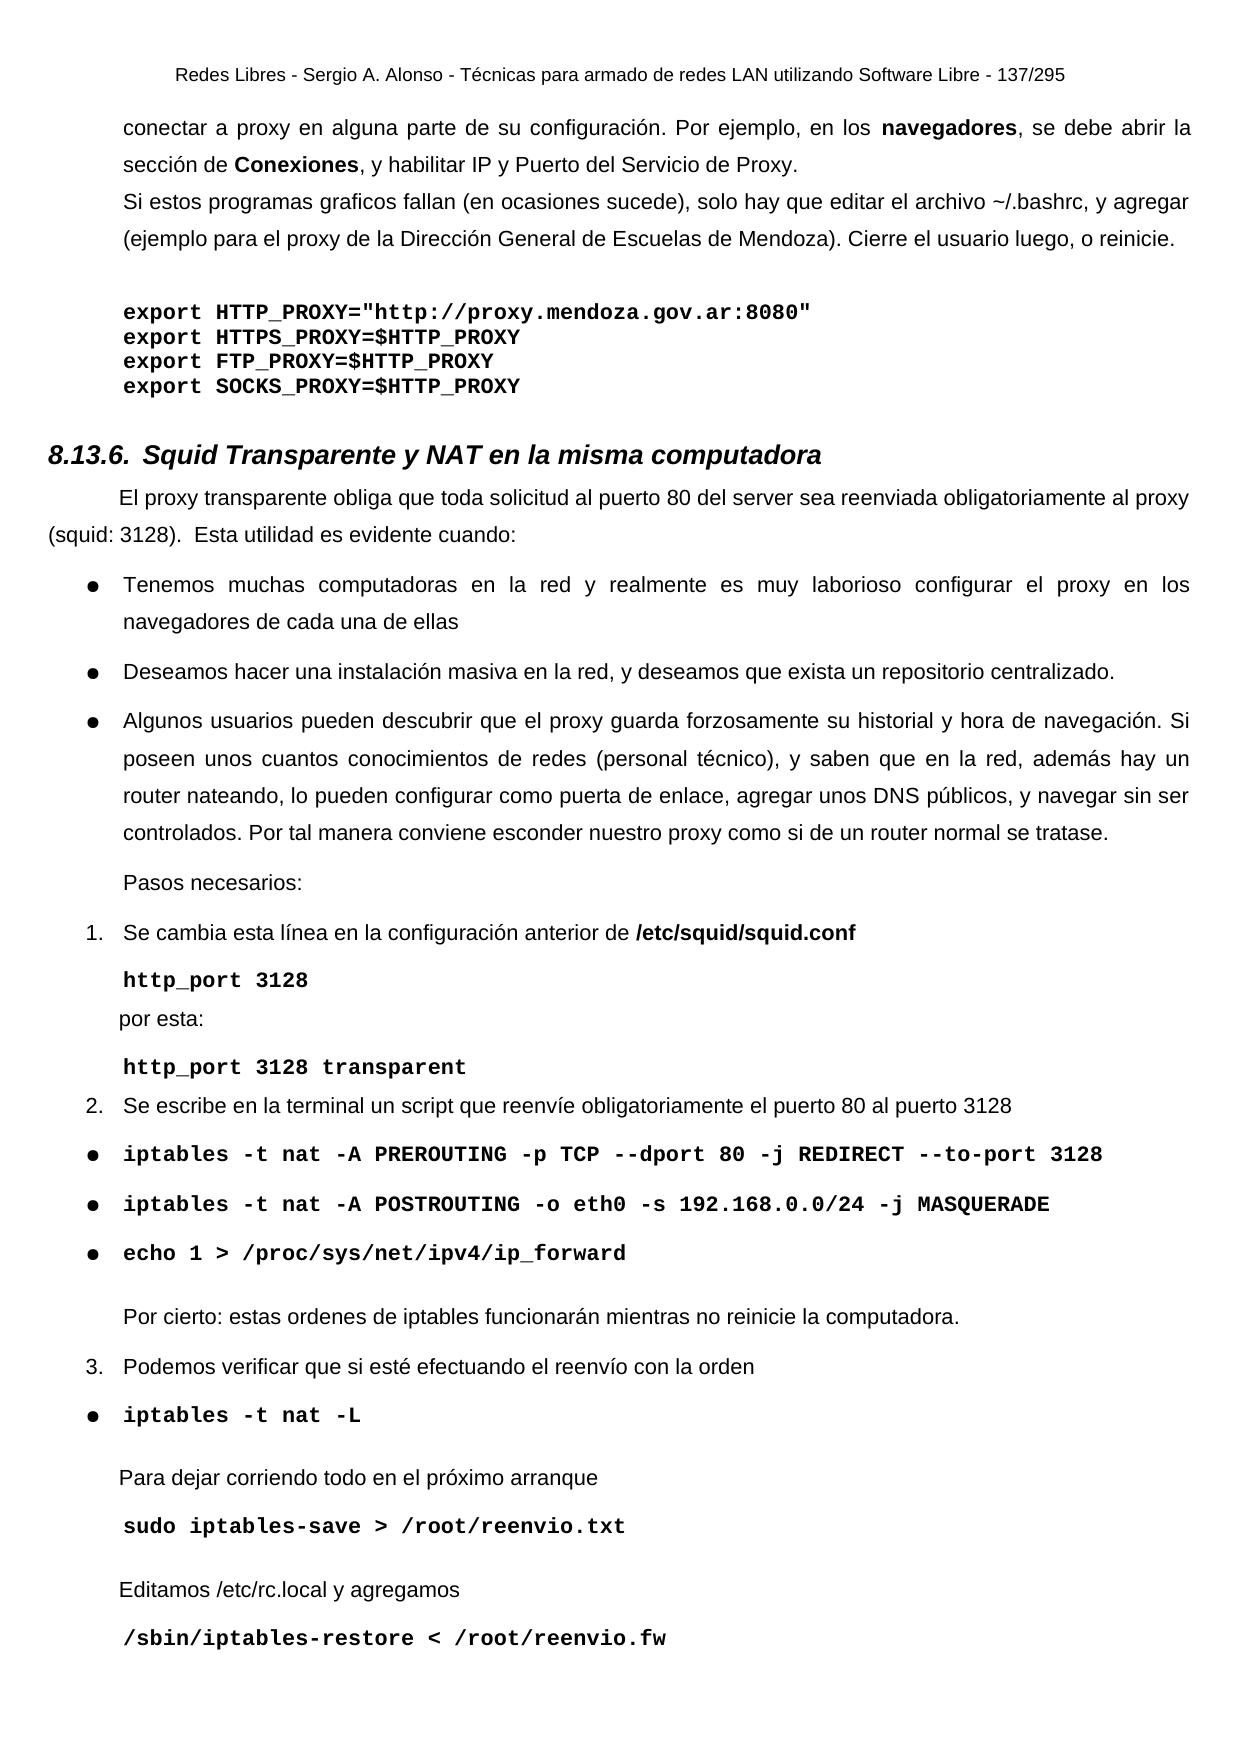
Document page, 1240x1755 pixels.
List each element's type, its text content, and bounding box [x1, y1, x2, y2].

text Para dejar corriendo todo en el próximo arranque [48, 1466, 1192, 1491]
list echo 1 > /proc/sys/net/ipv4/ip_forward [85, 1242, 1192, 1267]
list Algunos usuarios pueden descubrir que el proxy guarda forzosamente su historial y hora de navegación. Si poseen unos cuantos conocimientos de redes (personal técnico), y saben que en la red, además hay un router nateando, lo pueden configurar como puerta de enlace, agregar unos DNS públicos, y navegar sin ser controlados. Por tal manera conviene esconder nuestro proxy como si de un router normal se tratase. [85, 709, 1192, 845]
list iptables -t nat -A POSTROUTING -o eth0 -s 192.168.0.0/24 -j MASQUERADE [85, 1193, 1192, 1218]
text por esta: [48, 1007, 1192, 1032]
text http_port 3128 transparent [123, 1056, 1192, 1081]
text export FTP_PROXY=$HTTP_PROXY [123, 351, 1192, 376]
text export HTTP_PROXY="http://proxy.mendoza.gov.ar:8080" [123, 276, 1192, 326]
text sudo iptables-save > /root/reenvio.txt [123, 1516, 1192, 1540]
list Podemos verificar que si esté efectuando el reenvío con la orden [85, 1354, 1192, 1379]
text Editamos /etc/rc.local y agregamos [48, 1577, 1192, 1602]
text export HTTPS_PROXY=$HTTP_PROXY [123, 326, 1192, 351]
list iptables -t nat -A PREROUTING -p TCP --dport 80 -j REDIRECT --to-port 3128 [85, 1143, 1192, 1168]
list Se cambia esta línea en la configuración anterior de /etc/squid/squid.conf [85, 920, 1192, 945]
text http_port 3128 [123, 969, 1192, 994]
text conectar a proxy en alguna parte de su configuración. Por ejemplo, en los navegadores, se debe abrir la sección de Conexiones, y habilitar IP y Puerto del Servicio de Proxy. Si estos programas graficos fallan (en ocasiones sucede), solo hay que editar el archivo ~/.bashrc, y agregar (ejemplo para el proxy de la Dirección General de Escuelas de Mendoza). Cierre el usuario luego, o reinicie. [123, 115, 1192, 251]
text export SOCKS_PROXY=$HTTP_PROXY [123, 376, 1192, 400]
subtitle Squid Transparente y NAT en la misma computadora [48, 440, 1192, 470]
list Por cierto: estas ordenes de iptables funcionarán mientras no reinicie la computadora. [85, 1304, 1192, 1329]
list iptables -t nat -L [85, 1404, 1192, 1429]
list Tenemos muchas computadoras en la red y realmente es muy laborioso configurar el proxy en los navegadores de cada una de ellas [85, 572, 1192, 634]
list Se escribe en la terminal un script que reenvíe obligatoriamente el puerto 80 al puerto 3128 [85, 1094, 1192, 1118]
text El proxy transparente obliga que toda solicitud al puerto 80 del server sea reenviada obligatoriamente al proxy (squid: 3128). Esta utilidad es evidente cuando: [48, 486, 1192, 547]
list Deseamos hacer una instalación masiva en la red, y deseamos que exista un repositorio centralizado. [85, 659, 1192, 684]
text /sbin/iptables-restore < /root/reenvio.fw [123, 1627, 1192, 1652]
list Pasos necesarios: [85, 870, 1192, 895]
